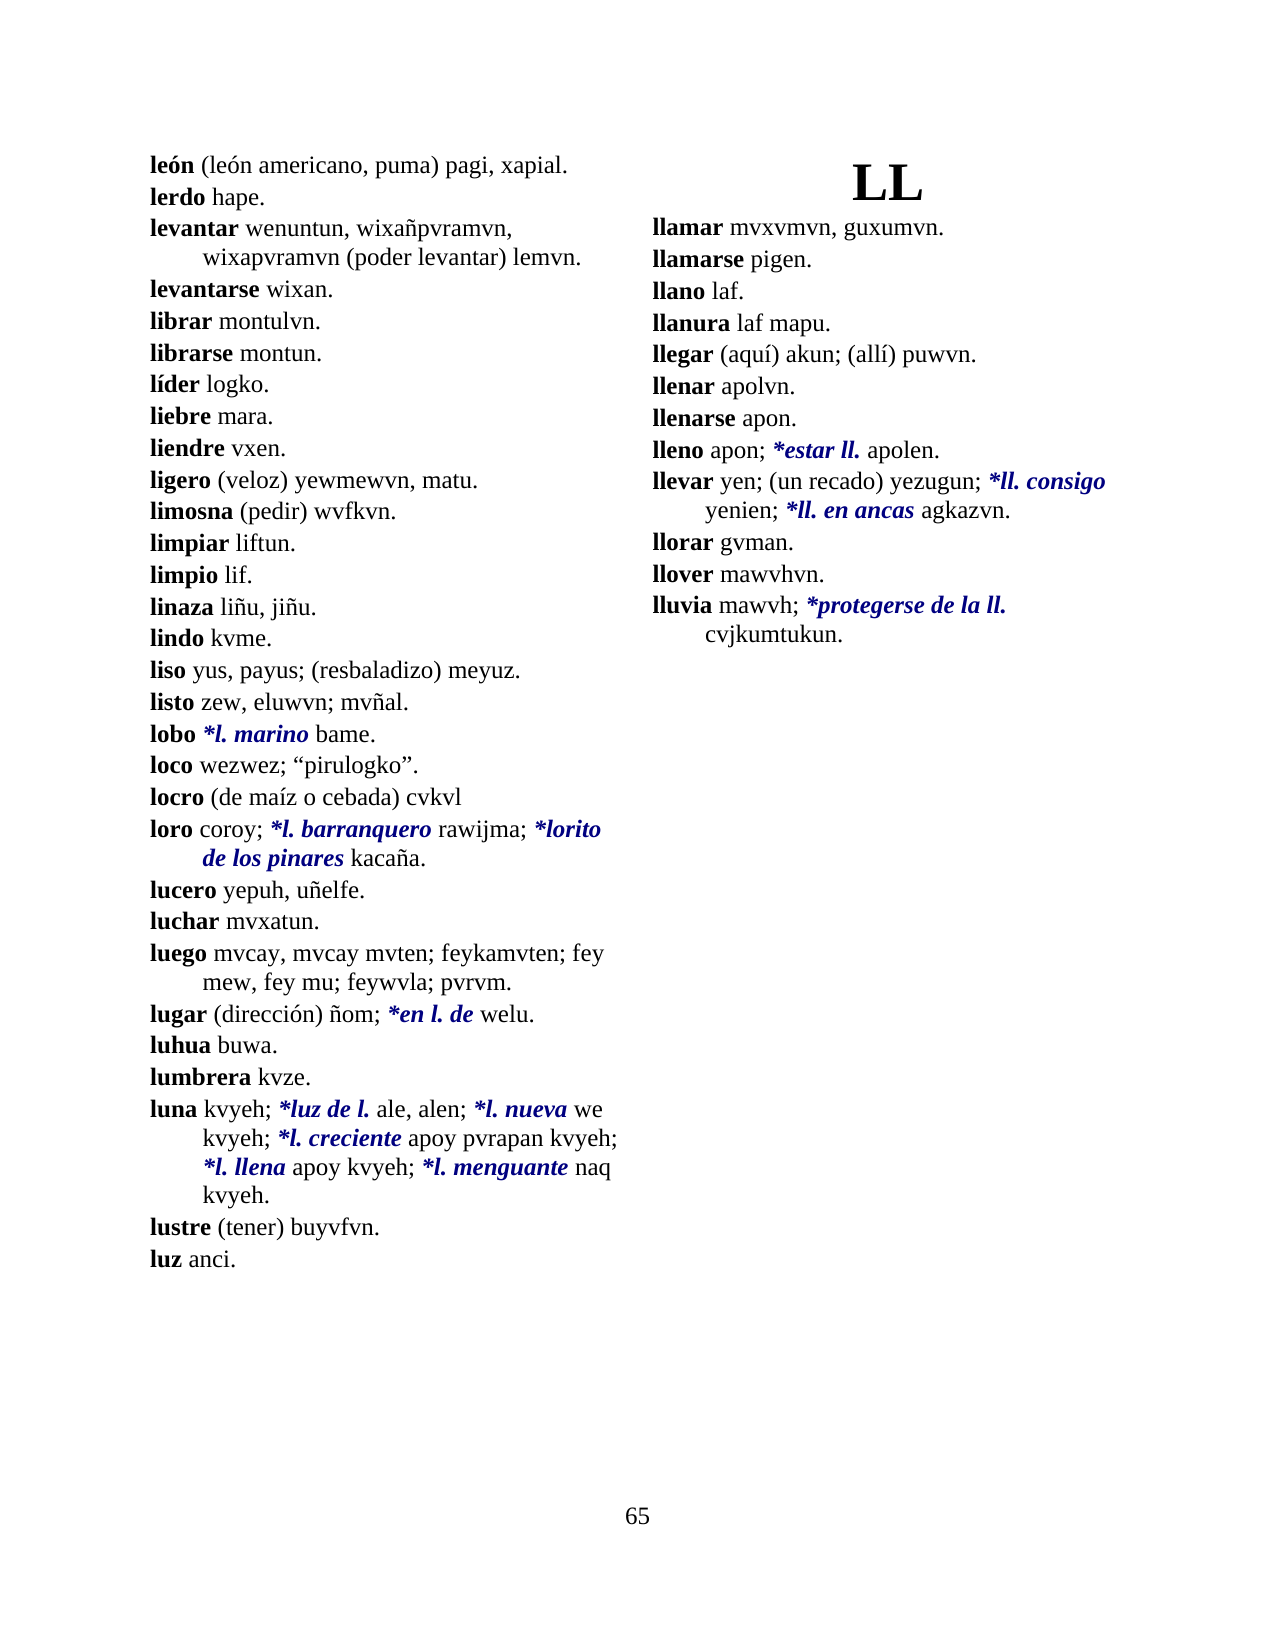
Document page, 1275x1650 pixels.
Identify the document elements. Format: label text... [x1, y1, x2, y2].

text locro (de maíz o cebada) cvkvl [150, 782, 622, 811]
text liebre mara. [150, 401, 622, 430]
text levantarse wixan. [150, 274, 622, 303]
text librarse montun. [150, 338, 622, 366]
text lindo kvme. [150, 623, 622, 652]
text limosna (pedir) wvfkvn. [150, 496, 622, 525]
text ligero (veloz) yewmewvn, matu. [150, 465, 622, 493]
text luhua buwa. [150, 1031, 622, 1059]
text listo zew, eluwvn; mvñal. [150, 687, 622, 716]
text lustre (tener) buyvfvn. [150, 1212, 622, 1241]
text llano laf. [652, 276, 1125, 304]
text líder logko. [150, 369, 622, 398]
text lluvia mawvh; *protegerse de la ll. cvjkumtukun. [652, 591, 1125, 648]
text llover mawvhvn. [652, 559, 1125, 587]
text liso yus, payus; (resbaladizo) meyuz. [150, 655, 622, 684]
text limpiar liftun. [150, 528, 622, 557]
text loco wezwez; “pirulogko”. [150, 751, 622, 779]
text lucero yepuh, uñelfe. [150, 875, 622, 903]
text lerdo hape. [150, 182, 622, 211]
text librar montulvn. [150, 306, 622, 334]
text limpio lif. [150, 560, 622, 589]
text lumbrera kvze. [150, 1062, 622, 1091]
text llamarse pigen. [652, 244, 1125, 273]
text león (león americano, puma) pagi, xapial. [150, 150, 622, 179]
text lobo *l. marino bame. [150, 719, 622, 748]
text luego mvcay, mvcay mvten; feykamvten; fey mew, fey mu; feywvla; pvrvm. [150, 938, 622, 996]
text lugar (dirección) ñom; *en l. de welu. [150, 999, 622, 1027]
text llorar gvman. [652, 527, 1125, 556]
text luz anci. [150, 1244, 622, 1273]
text lleno apon; *estar ll. apolen. [652, 435, 1125, 463]
text linaza liñu, jiñu. [150, 592, 622, 621]
text luchar mvxatun. [150, 906, 622, 935]
text llamar mvxvmvn, guxumvn. [652, 212, 1125, 241]
text llenarse apon. [652, 403, 1125, 432]
text llanura laf mapu. [652, 308, 1125, 336]
text luna kvyeh; *luz de l. ale, alen; *l. nueva we kvyeh; *l. creciente apoy pvrapan kvyeh; *l. llena apoy kvyeh; *l. menguante naq kvyeh. [150, 1094, 622, 1209]
text llevar yen; (un recado) yezugun; *ll. consigo yenien; *ll. en ancas agkazvn. [652, 466, 1125, 524]
text llegar (aquí) akun; (allí) puwvn. [652, 339, 1125, 368]
text llenar apolvn. [652, 371, 1125, 400]
text levantar wenuntun, wixañpvramvn, wixapvramvn (poder levantar) lemvn. [150, 213, 622, 271]
text loro coroy; *l. barranquero rawijma; *lorito de los pinares kacaña. [150, 814, 622, 872]
subtitle LL [652, 150, 1125, 212]
text liendre vxen. [150, 433, 622, 462]
